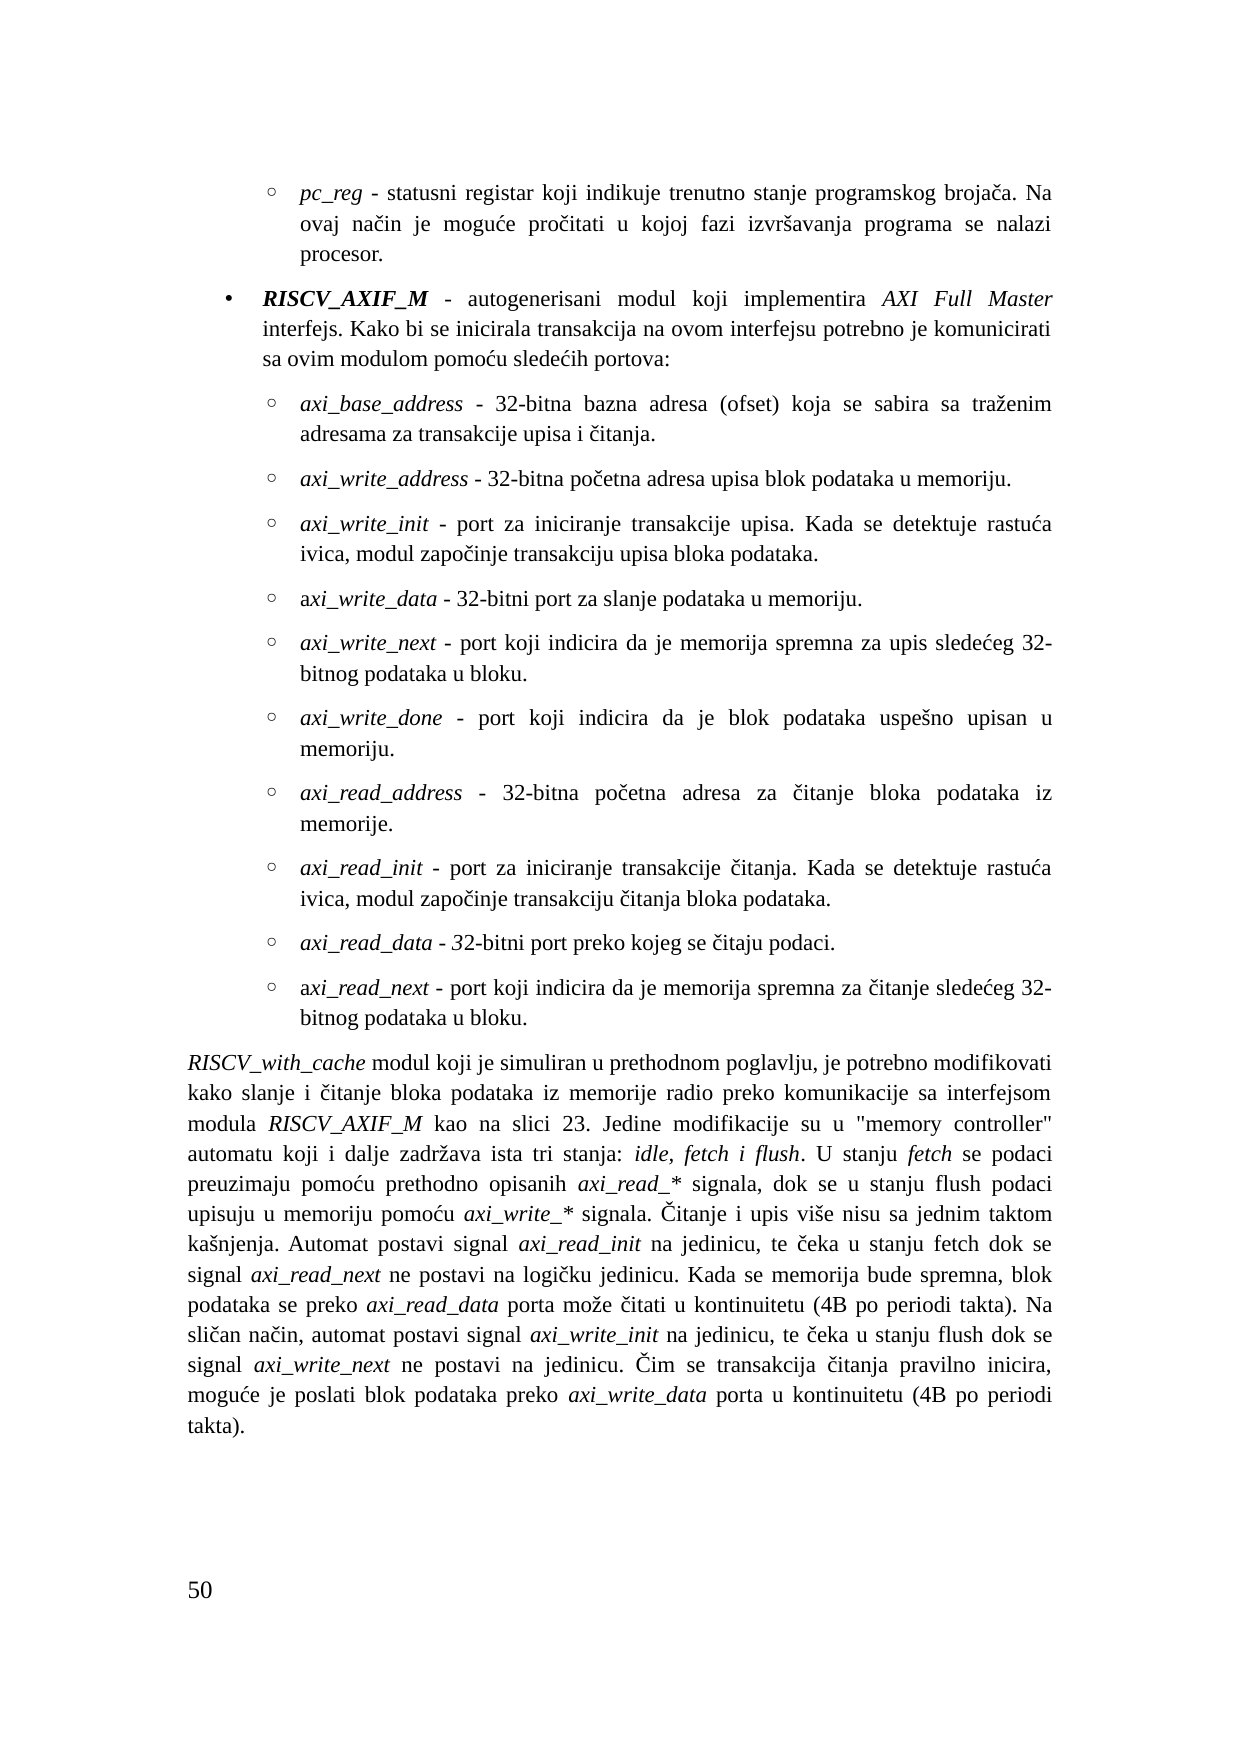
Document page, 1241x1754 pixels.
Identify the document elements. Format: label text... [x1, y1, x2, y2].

list axi_read_init - port za iniciranje transakcije čitanja. Kada se detektuje rastuća ivica, modul započinje transakciju čitanja bloka podataka. [262, 854, 1053, 911]
list axi_read_address - 32-bitna početna adresa za čitanje bloka podataka iz memorije. [262, 779, 1053, 836]
list pc_reg - statusni registar koji indikuje trenutno stanje programskog brojača. Na ovaj način je moguće pročitati u kojoj fazi izvršavanja programa se nalazi procesor. [262, 179, 1053, 266]
list axi_write_data - 32-bitni port za slanje podataka u memoriju. [262, 585, 1053, 611]
list axi_write_address - 32-bitna početna adresa upisa blok podataka u memoriju. [262, 465, 1053, 491]
text RISCV_with_cache modul koji je simuliran u prethodnom poglavlju, je potrebno modifikovati kako slanje i čitanje bloka podataka iz memorije radio preko komunikacije sa interfejsom modula RISCV_AXIF_M kao na slici 23. Jedine modifikacije su u "memory controller" automatu koji i dalje zadržava ista tri stanja: idle, fetch i flush. U stanju fetch se podaci preuzimaju pomoću prethodno opisanih axi_read_* signala, dok se u stanju flush podaci upisuju u memoriju pomoću axi_write_* signala. Čitanje i upis više nisu sa jednim taktom kašnjenja. Automat postavi signal axi_read_init na jedinicu, te čeka u stanju fetch dok se signal axi_read_next ne postavi na logičku jedinicu. Kada se memorija bude spremna, blok podataka se preko axi_read_data porta može čitati u kontinuitetu (4B po periodi takta). Na sličan način, automat postavi signal axi_write_init na jedinicu, te čeka u stanju flush dok se signal axi_write_next ne postavi na jedinicu. Čim se transakcija čitanja pravilno inicira, moguće je poslati blok podataka preko axi_write_data porta u kontinuitetu (4B po periodi takta). [187, 1049, 1053, 1438]
list RISCV_AXIF_M - autogenerisani modul koji implementira AXI Full Master interfejs. Kako bi se inicirala transakcija na ovom interfejsu potrebno je komunicirati sa ovim modulom pomoću sledećih portova: [225, 285, 1053, 371]
list axi_read_data - 32-bitni port preko kojeg se čitaju podaci. [262, 929, 1053, 956]
list axi_write_init - port za iniciranje transakcije upisa. Kada se detektuje rastuća ivica, modul započinje transakciju upisa bloka podataka. [262, 510, 1053, 566]
list axi_base_address - 32-bitna bazna adresa (ofset) koja se sabira sa traženim adresama za transakcije upisa i čitanja. [262, 390, 1053, 446]
list axi_write_done - port koji indicira da je blok podataka uspešno upisan u memoriju. [262, 704, 1053, 761]
list axi_write_next - port koji indicira da je memorija spremna za upis sledećeg 32-bitnog podataka u bloku. [262, 629, 1053, 686]
list axi_read_next - port koji indicira da je memorija spremna za čitanje sledećeg 32-bitnog podataka u bloku. [262, 974, 1053, 1031]
